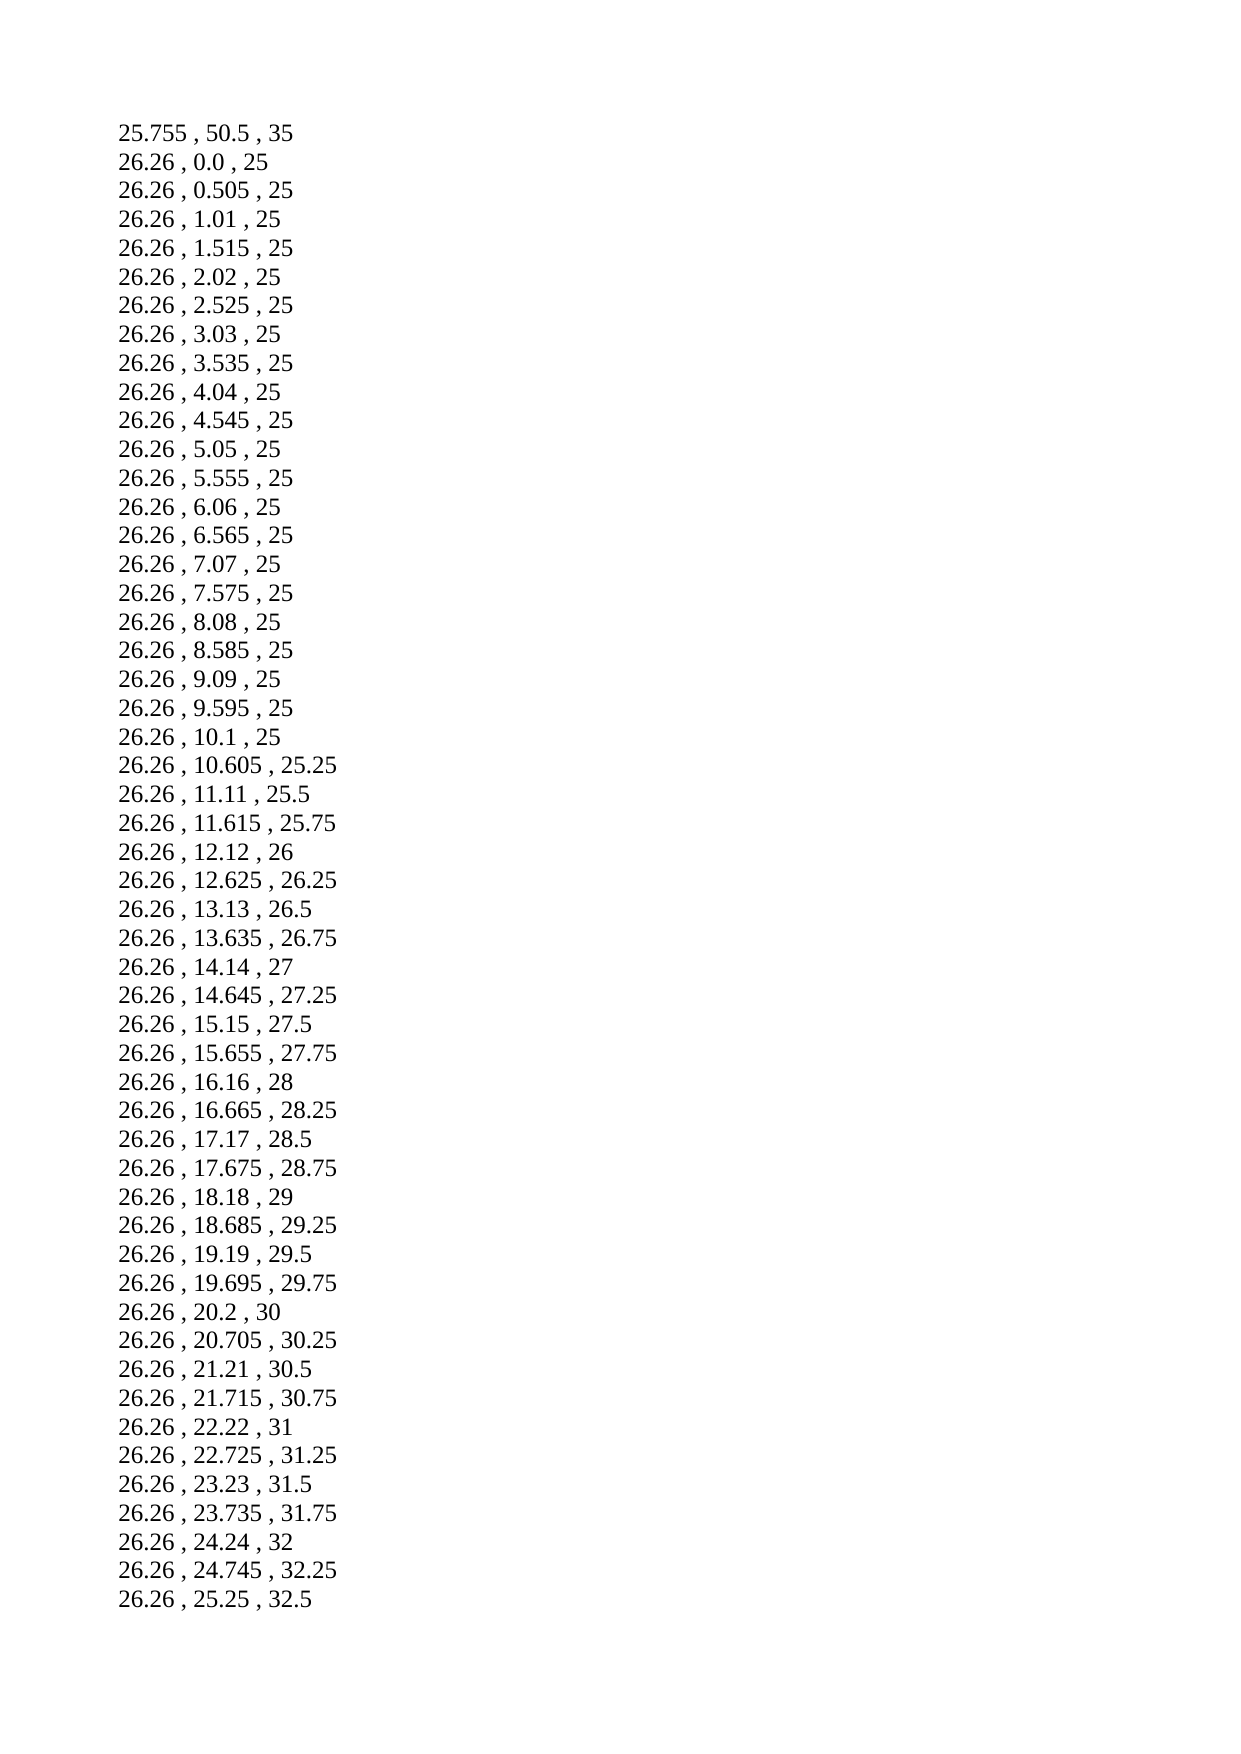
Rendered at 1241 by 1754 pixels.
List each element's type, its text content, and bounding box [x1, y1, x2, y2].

text 26.26 , 5.05 , 25 [118, 434, 1122, 463]
text 26.26 , 0.505 , 25 [118, 176, 1122, 204]
text 26.26 , 6.06 , 25 [118, 492, 1122, 521]
text 26.26 , 22.22 , 31 [118, 1412, 1122, 1441]
text 25.755 , 50.5 , 35 [118, 118, 1122, 147]
text 26.26 , 2.02 , 25 [118, 262, 1122, 291]
text 26.26 , 24.24 , 32 [118, 1527, 1122, 1556]
text 26.26 , 15.655 , 27.75 [118, 1038, 1122, 1067]
text 26.26 , 5.555 , 25 [118, 463, 1122, 492]
text 26.26 , 17.675 , 28.75 [118, 1153, 1122, 1182]
text 26.26 , 10.605 , 25.25 [118, 751, 1122, 779]
text 26.26 , 21.715 , 30.75 [118, 1383, 1122, 1412]
text 26.26 , 16.16 , 28 [118, 1067, 1122, 1096]
text 26.26 , 7.575 , 25 [118, 578, 1122, 607]
text 26.26 , 18.18 , 29 [118, 1182, 1122, 1211]
text 26.26 , 18.685 , 29.25 [118, 1211, 1122, 1239]
text 26.26 , 9.09 , 25 [118, 664, 1122, 693]
text 26.26 , 1.01 , 25 [118, 204, 1122, 233]
text 26.26 , 23.23 , 31.5 [118, 1469, 1122, 1498]
text 26.26 , 23.735 , 31.75 [118, 1498, 1122, 1527]
text 26.26 , 0.0 , 25 [118, 147, 1122, 176]
text 26.26 , 15.15 , 27.5 [118, 1009, 1122, 1038]
text 26.26 , 13.635 , 26.75 [118, 923, 1122, 952]
text 26.26 , 8.08 , 25 [118, 607, 1122, 636]
text 26.26 , 9.595 , 25 [118, 693, 1122, 722]
text 26.26 , 22.725 , 31.25 [118, 1441, 1122, 1469]
text 26.26 , 14.14 , 27 [118, 952, 1122, 981]
text 26.26 , 20.705 , 30.25 [118, 1326, 1122, 1354]
text 26.26 , 24.745 , 32.25 [118, 1556, 1122, 1584]
text 26.26 , 17.17 , 28.5 [118, 1124, 1122, 1153]
text 26.26 , 8.585 , 25 [118, 636, 1122, 664]
text 26.26 , 12.12 , 26 [118, 837, 1122, 866]
text 26.26 , 7.07 , 25 [118, 549, 1122, 578]
text 26.26 , 16.665 , 28.25 [118, 1096, 1122, 1124]
text 26.26 , 4.04 , 25 [118, 377, 1122, 406]
text 26.26 , 11.11 , 25.5 [118, 779, 1122, 808]
text 26.26 , 14.645 , 27.25 [118, 981, 1122, 1009]
text 26.26 , 20.2 , 30 [118, 1297, 1122, 1326]
text 26.26 , 1.515 , 25 [118, 233, 1122, 262]
text 26.26 , 12.625 , 26.25 [118, 866, 1122, 894]
text 26.26 , 2.525 , 25 [118, 291, 1122, 319]
text 26.26 , 19.19 , 29.5 [118, 1239, 1122, 1268]
text 26.26 , 6.565 , 25 [118, 521, 1122, 549]
text 26.26 , 3.03 , 25 [118, 319, 1122, 348]
text 26.26 , 4.545 , 25 [118, 406, 1122, 434]
text 26.26 , 3.535 , 25 [118, 348, 1122, 377]
text 26.26 , 25.25 , 32.5 [118, 1584, 1122, 1613]
text 26.26 , 19.695 , 29.75 [118, 1268, 1122, 1297]
text 26.26 , 11.615 , 25.75 [118, 808, 1122, 837]
text 26.26 , 13.13 , 26.5 [118, 894, 1122, 923]
text 26.26 , 10.1 , 25 [118, 722, 1122, 751]
text 26.26 , 21.21 , 30.5 [118, 1354, 1122, 1383]
